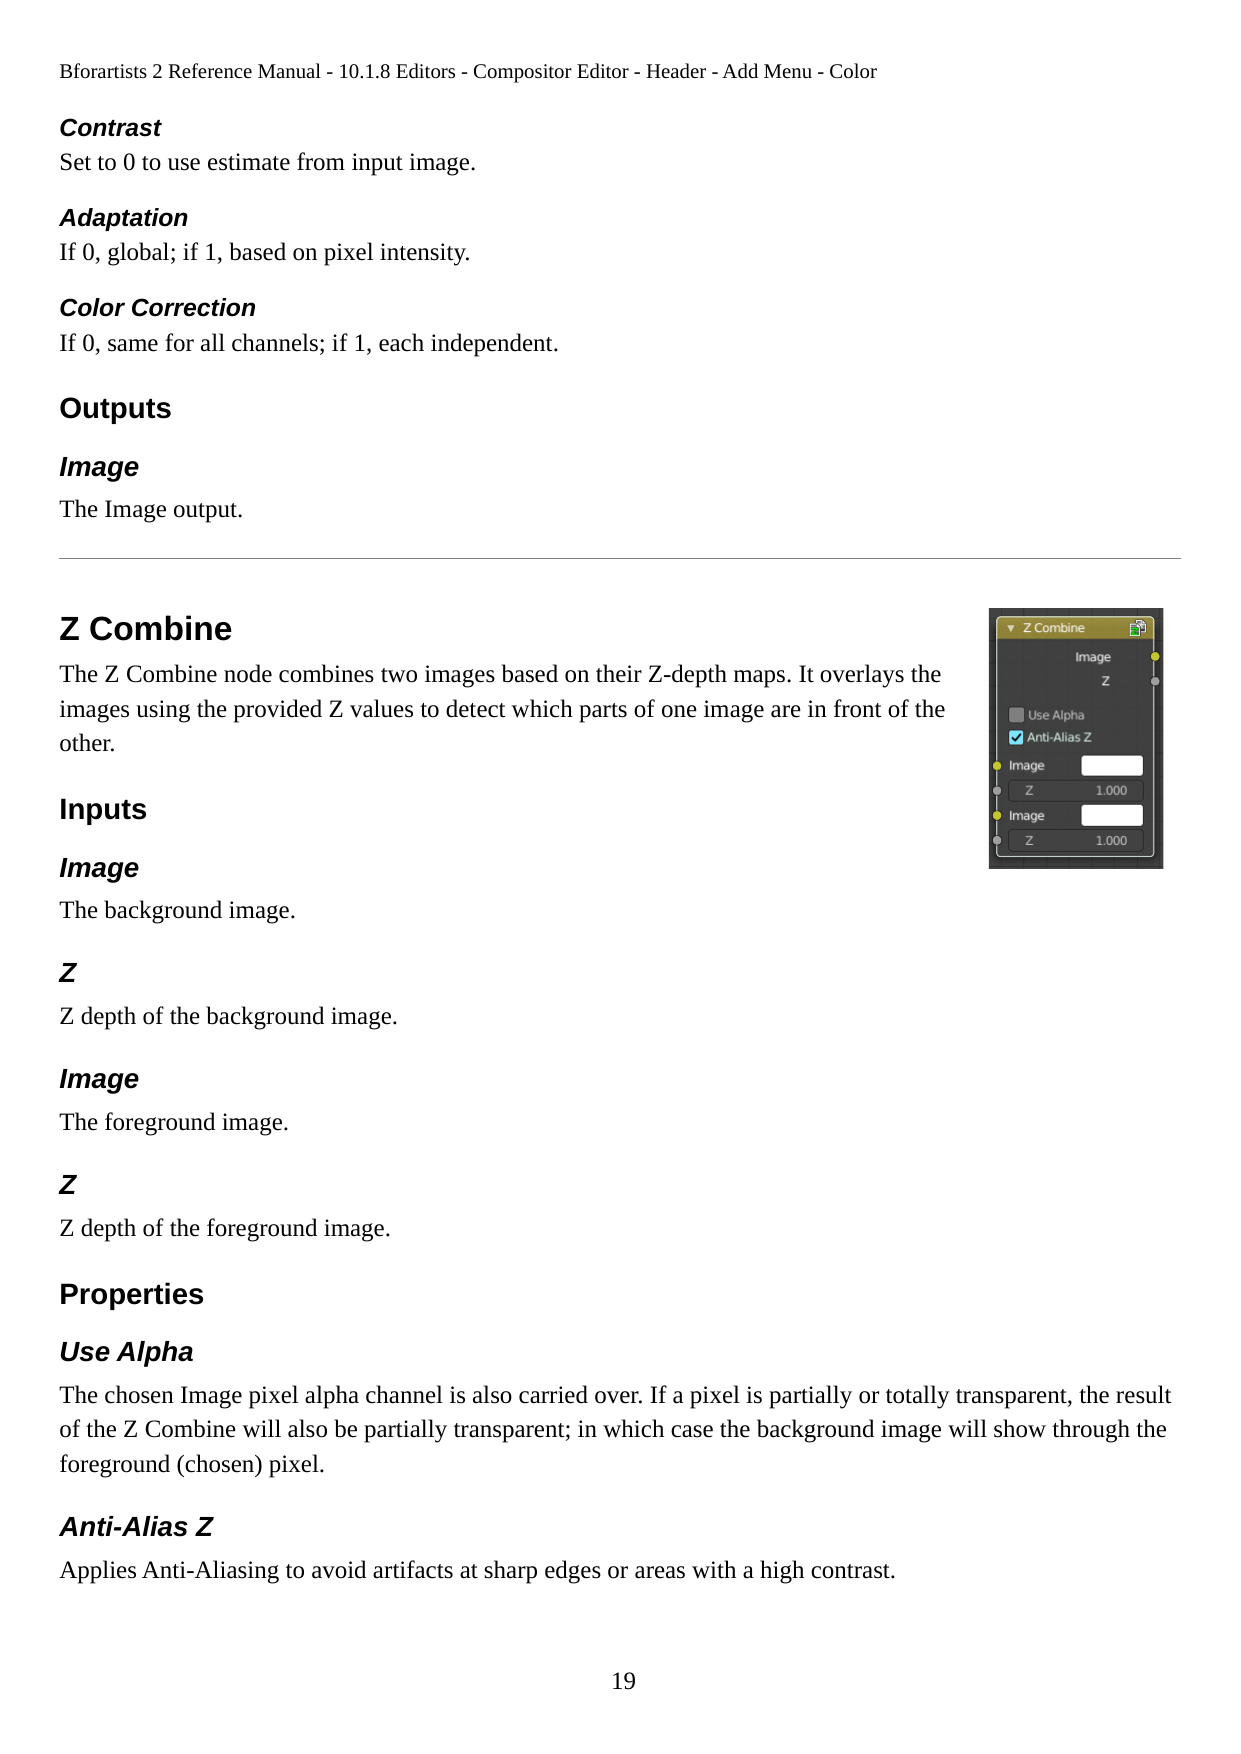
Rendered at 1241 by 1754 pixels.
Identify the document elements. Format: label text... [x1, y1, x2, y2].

text The chosen Image pixel alpha channel is also carried over. If a pixel is partially or totally transparent, the result of the Z Combine will also be partially transparent; in which case the background image will show through the foreground (chosen) pixel. [59, 1380, 1181, 1478]
subtitle Image [59, 1063, 1181, 1095]
text If 0, global; if 1, based on pixel intensity. [59, 237, 1181, 266]
text The Image output. [59, 494, 1181, 523]
subtitle Contrast [59, 113, 1181, 141]
text If 0, same for all channels; if 1, each independent. [59, 328, 1181, 356]
subtitle Outputs [59, 391, 1181, 425]
subtitle [1164, 792, 1181, 826]
subtitle Color Correction [59, 293, 1181, 321]
text The background image. [59, 895, 1181, 924]
subtitle Adaptation [59, 203, 1181, 231]
text Z depth of the background image. [59, 1001, 1181, 1030]
picture [988, 608, 1164, 869]
subtitle [1164, 608, 1181, 647]
text Set to 0 to use estimate from input image. [59, 147, 1181, 176]
subtitle Use Alpha [59, 1336, 1181, 1367]
subtitle Anti-Alias Z [59, 1510, 1181, 1542]
subtitle Z [59, 957, 1181, 989]
text The foreground image. [59, 1107, 1181, 1136]
subtitle Image [59, 450, 1181, 482]
subtitle Properties [59, 1277, 1181, 1311]
subtitle Z Combine [59, 608, 988, 647]
text The Z Combine node combines two images based on their Z-depth maps. It overlays the images using the provided Z values to detect which parts of one image are in front of the other. [59, 659, 988, 757]
subtitle Image [59, 851, 1181, 883]
text Applies Anti-Aliasing to avoid artifacts at sharp edges or areas with a high contrast. [59, 1555, 1181, 1583]
subtitle Z [59, 1169, 1181, 1201]
subtitle Inputs [59, 792, 988, 826]
text Z depth of the foreground image. [59, 1213, 1181, 1242]
